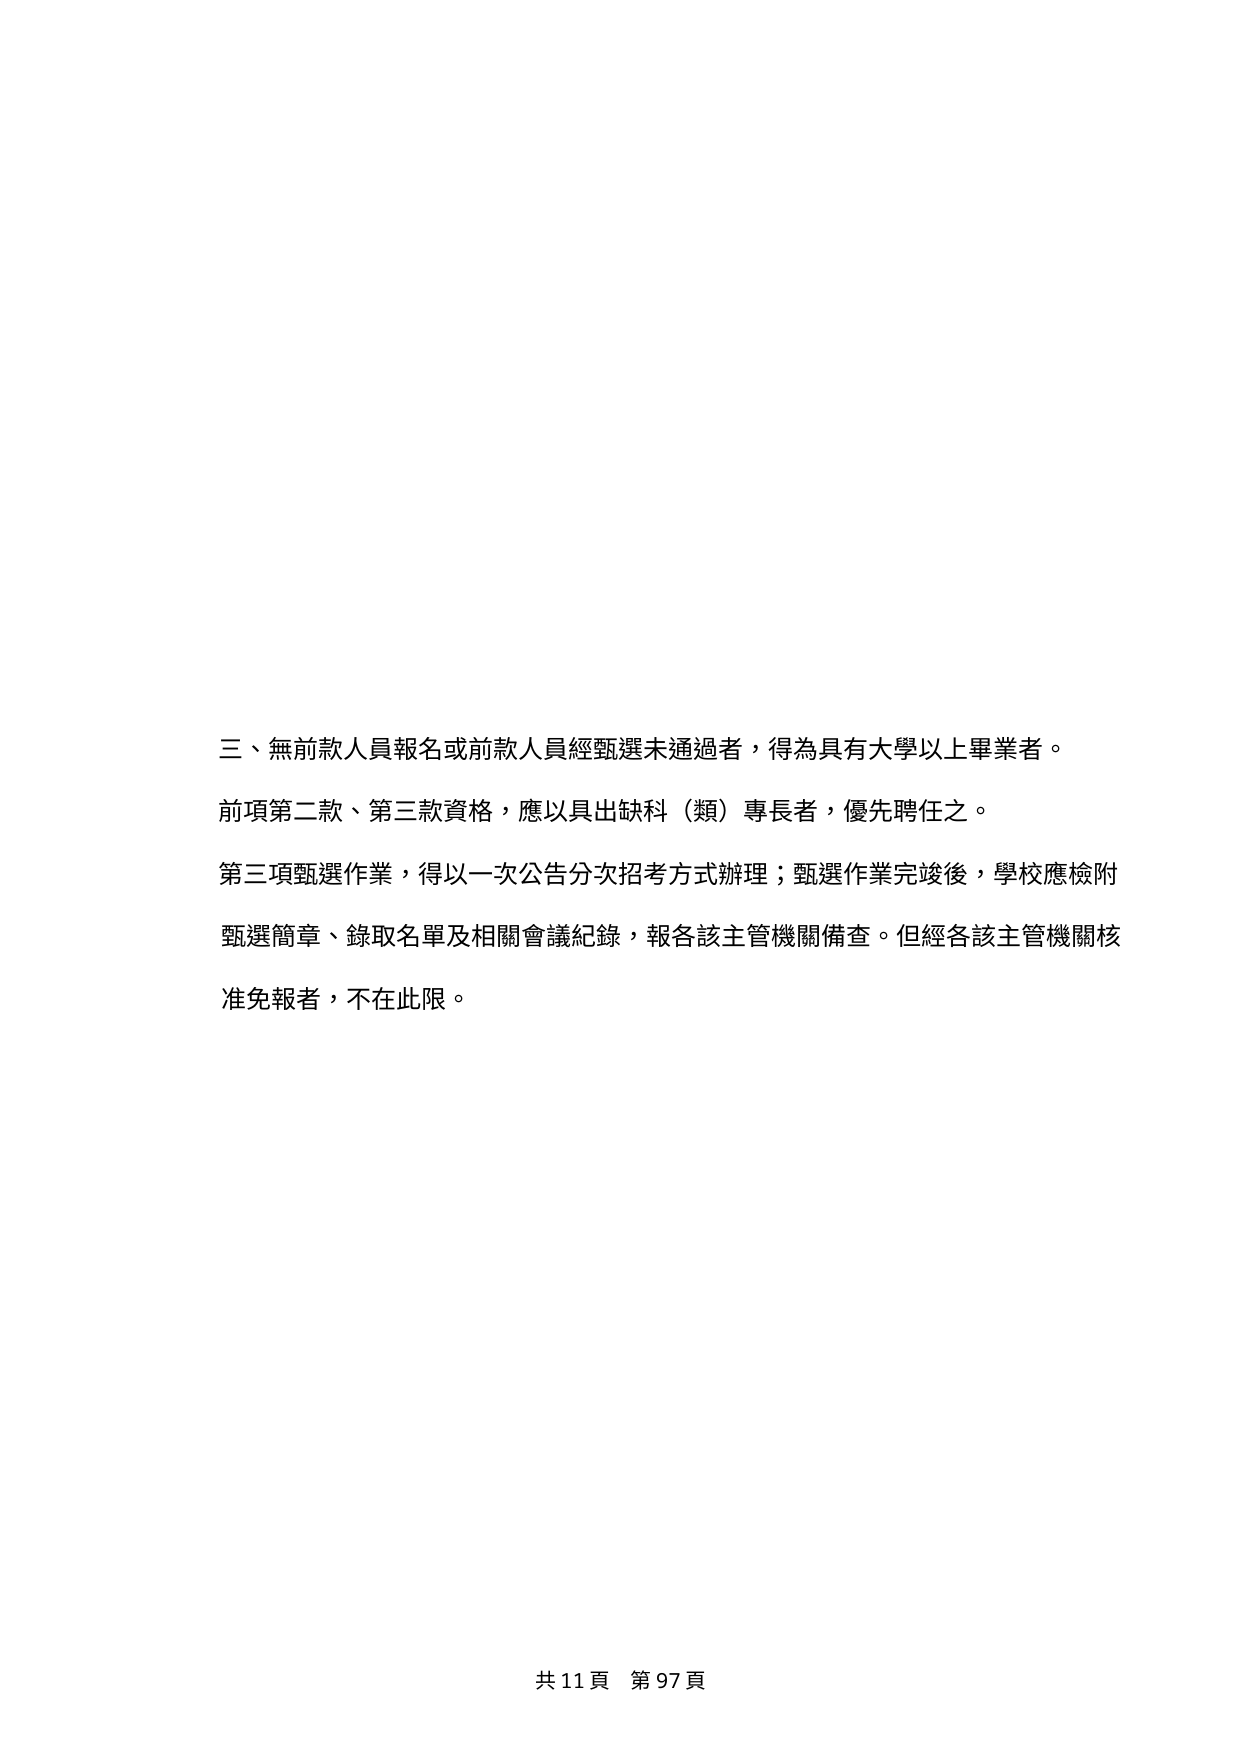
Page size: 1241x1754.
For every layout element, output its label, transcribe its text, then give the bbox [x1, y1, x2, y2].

text 前項第二款、第三款資格，應以具出缺科（類）專長者，優先聘任之。 [218, 768, 1122, 831]
text 三、無前款人員報名或前款人員經甄選未通過者，得為具有大學以上畢業者。 [218, 706, 1122, 768]
text 第三項甄選作業，得以一次公告分次招考方式辦理；甄選作業完竣後，學校應檢附甄選簡章、錄取名單及相關會議紀錄，報各該主管機關備查。但經各該主管機關核准免報者，不在此限。 [218, 831, 1122, 1018]
